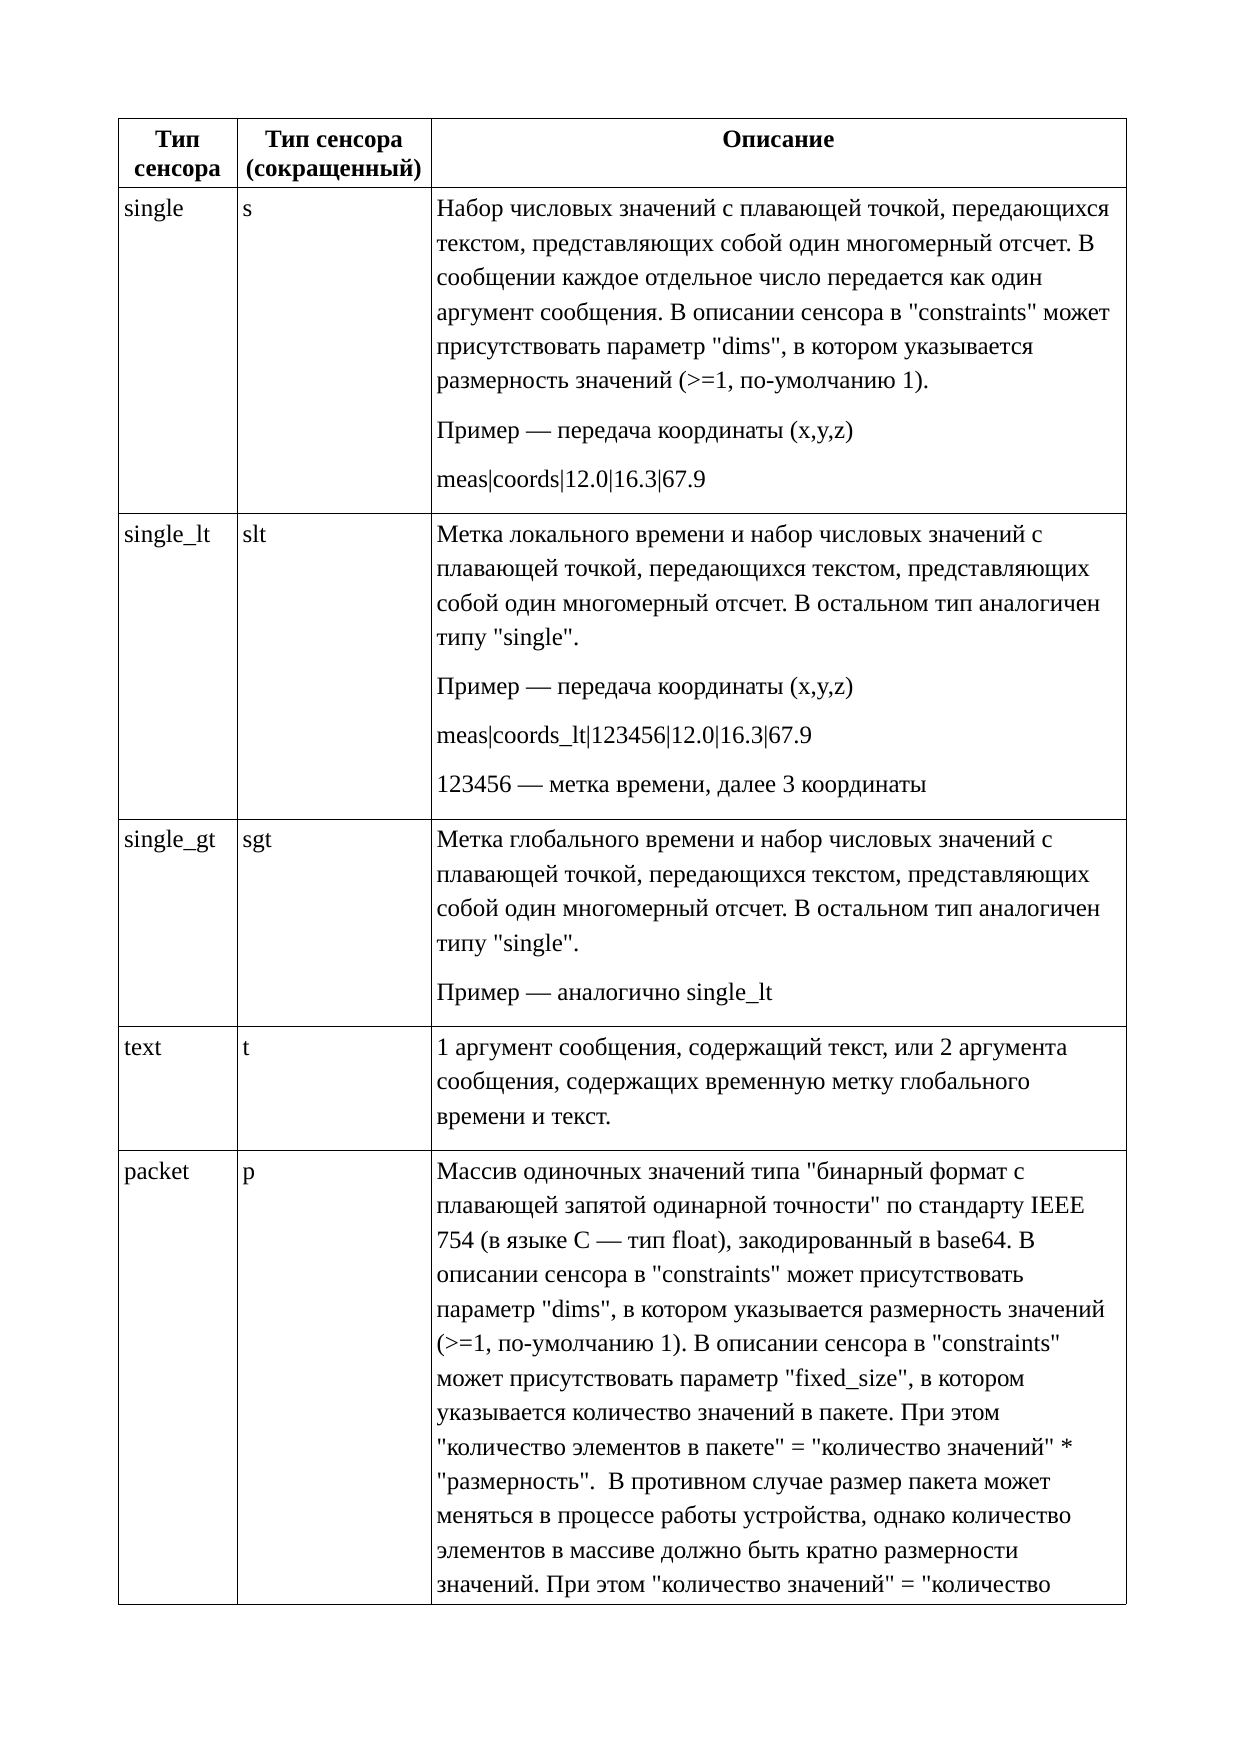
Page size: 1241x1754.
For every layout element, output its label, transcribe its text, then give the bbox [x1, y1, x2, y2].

table_cell single_gt [119, 820, 237, 1026]
table_cell text [119, 1027, 237, 1150]
table_cell Набор числовых значений с плавающей точкой, передающихся текстом, представляющих собой один многомерный отсчет. В сообщении каждое отдельное число передается как один аргумент сообщения. В описании сенсора в "constraints" может присутствовать параметр "dims", в котором указывается размерность значений (>=1, по-умолчанию 1). Пример — передача координаты (x,y,z) meas|coords|12.0|16.3|67.9 [432, 188, 1126, 513]
table_cell slt [238, 514, 431, 818]
table_cell single_lt [119, 514, 237, 818]
table_header Тип сенсора (сокращенный) [238, 119, 431, 187]
table_cell single [119, 188, 237, 513]
table_cell t [238, 1027, 431, 1150]
table_header Тип сенсора [119, 119, 237, 187]
table_cell sgt [238, 820, 431, 1026]
table_cell p [238, 1151, 431, 1604]
table_cell Метка глобального времени и набор числовых значений с плавающей точкой, передающихся текстом, представляющих собой один многомерный отсчет. В остальном тип аналогичен типу "single". Пример — аналогично single_lt [432, 820, 1126, 1026]
table_header Описание [432, 119, 1126, 187]
table_cell 1 аргумент сообщения, содержащий текст, или 2 аргумента сообщения, содержащих временную метку глобального времени и текст. [432, 1027, 1126, 1150]
table_cell packet [119, 1151, 237, 1604]
table_cell Массив одиночных значений типа "бинарный формат с плавающей запятой одинарной точности" по стандарту IEEE 754 (в языке С — тип float), закодированный в base64. В описании сенсора в "constraints" может присутствовать параметр "dims", в котором указывается размерность значений (>=1, по-умолчанию 1). В описании сенсора в "constraints" может присутствовать параметр "fixed_size", в котором указывается количество значений в пакете. При этом "количество элементов в пакете" = "количество значений" * "размерность". В противном случае размер пакета может меняться в процессе работы устройства, однако количество элементов в массиве должно быть кратно размерности значений. При этом "количество значений" = "количество [432, 1151, 1126, 1604]
table_cell s [238, 188, 431, 513]
table_cell Метка локального времени и набор числовых значений с плавающей точкой, передающихся текстом, представляющих собой один многомерный отсчет. В остальном тип аналогичен типу "single". Пример — передача координаты (x,y,z) meas|coords_lt|123456|12.0|16.3|67.9 123456 — метка времени, далее 3 координаты [432, 514, 1126, 818]
